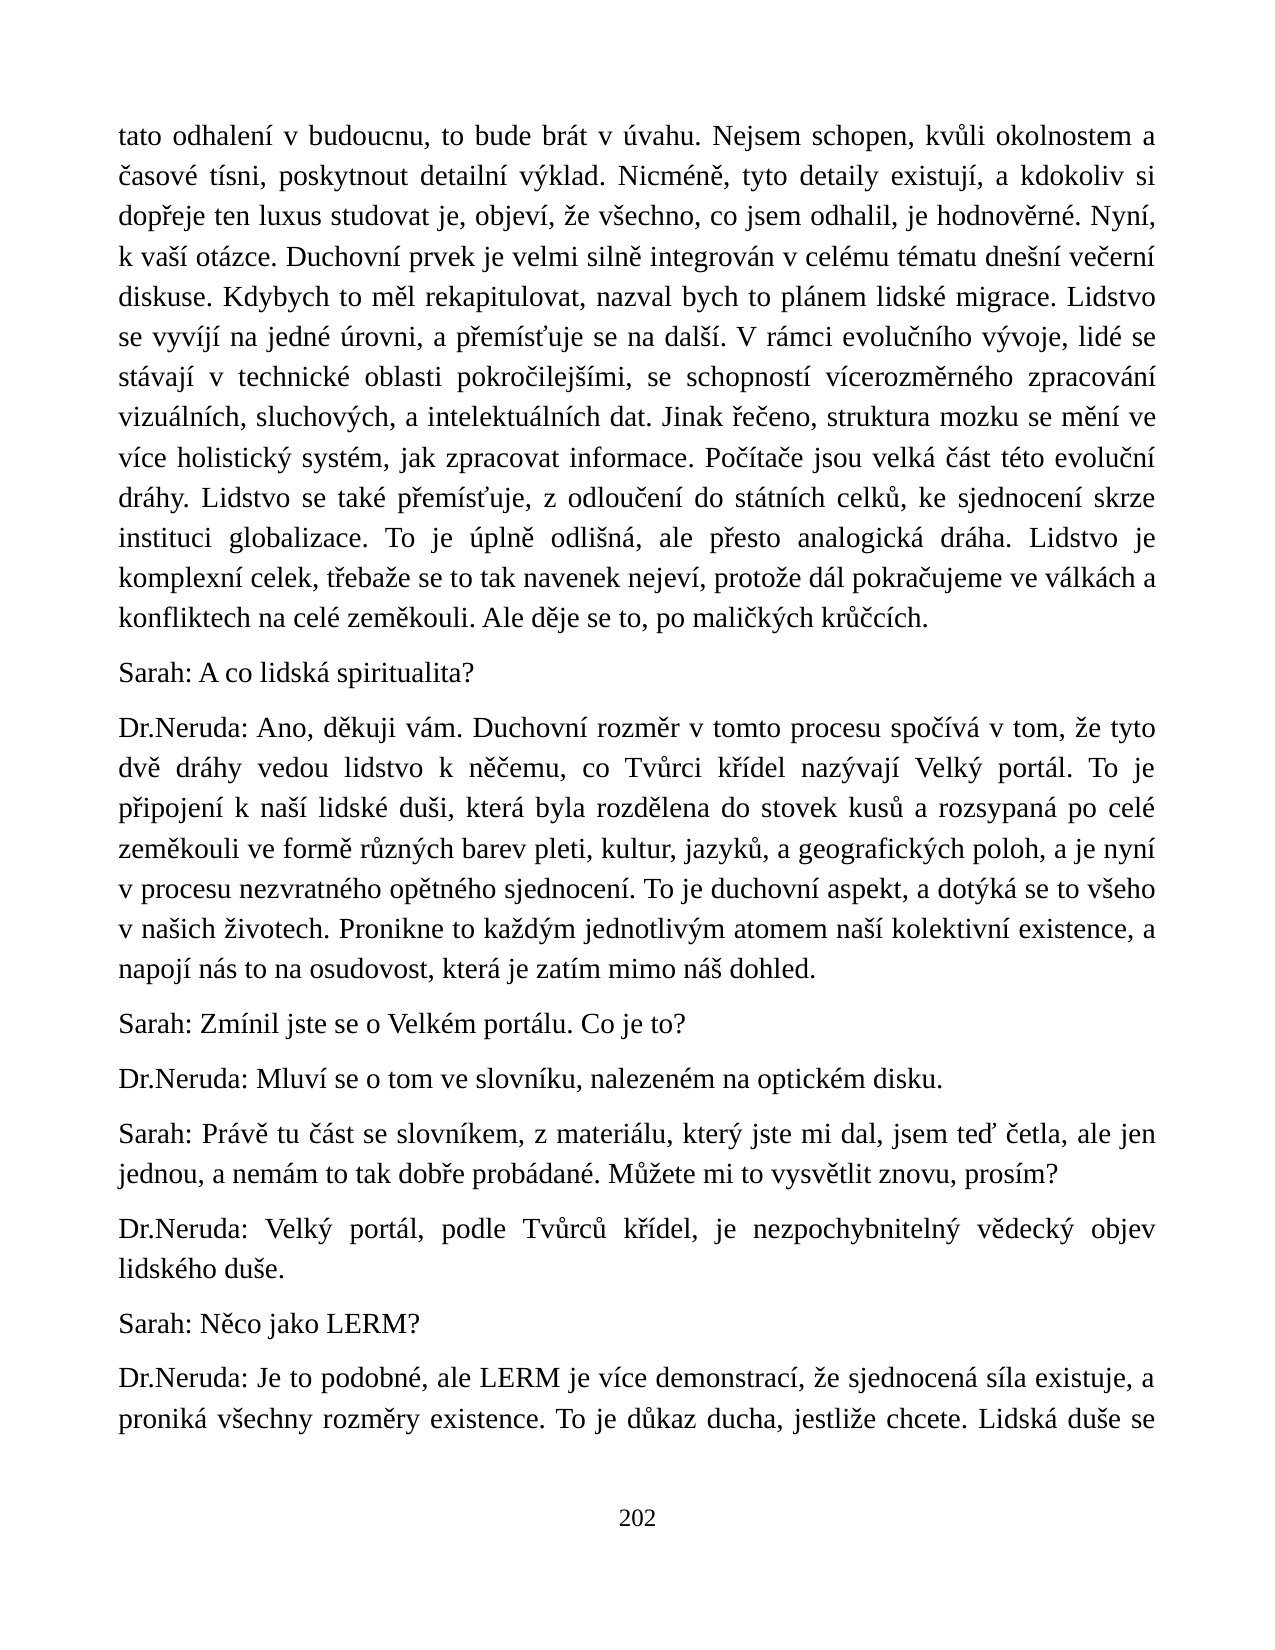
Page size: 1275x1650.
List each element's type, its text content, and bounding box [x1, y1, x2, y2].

text Dr.Neruda: Ano, děkuji vám. Duchovní rozměr v tomto procesu spočívá v tom, že tyto dvě dráhy vedou lidstvo k něčemu, co Tvůrci křídel nazývají Velký portál. To je připojení k naší lidské duši, která byla rozdělena do stovek kusů a rozsypaná po celé zeměkouli ve formě různých barev pleti, kultur, jazyků, a geografických poloh, a je nyní v procesu nezvratného opětného sjednocení. To je duchovní aspekt, a dotýká se to všeho v našich životech. Pronikne to každým jednotlivým atomem naší kolektivní existence, a napojí nás to na osudovost, která je zatím mimo náš dohled. [118, 710, 1157, 985]
text tato odhalení v budoucnu, to bude brát v úvahu. Nejsem schopen, kvůli okolnostem a časové tísni, poskytnout detailní výklad. Nicméně, tyto detaily existují, a kdokoliv si dopřeje ten luxus studovat je, objeví, že všechno, co jsem odhalil, je hodnověrné. Nyní, k vaší otázce. Duchovní prvek je velmi silně integrován v celému tématu dnešní večerní diskuse. Kdybych to měl rekapitulovat, nazval bych to plánem lidské migrace. Lidstvo se vyvíjí na jedné úrovni, a přemísťuje se na další. V rámci evolučního vývoje, lidé se stávají v technické oblasti pokročilejšími, se schopností vícerozměrného zpracování vizuálních, sluchových, a intelektuálních dat. Jinak řečeno, struktura mozku se mění ve více holistický systém, jak zpracovat informace. Počítače jsou velká část této evoluční dráhy. Lidstvo se také přemísťuje, z odloučení do státních celků, ke sjednocení skrze instituci globalizace. To je úplně odlišná, ale přesto analogická dráha. Lidstvo je komplexní celek, třebaže se to tak navenek nejeví, protože dál pokračujeme ve válkách a konfliktech na celé zeměkouli. Ale děje se to, po maličkých krůčcích. [118, 118, 1157, 634]
text Dr.Neruda: Je to podobné, ale LERM je více demonstrací, že sjednocená síla existuje, a proniká všechny rozměry existence. To je důkaz ducha, jestliže chcete. Lidská duše se [118, 1361, 1157, 1434]
text Sarah: Zmínil jste se o Velkém portálu. Co je to? [118, 1006, 1157, 1040]
text Sarah: Něco jako LERM? [118, 1306, 1157, 1339]
text Sarah: Právě tu část se slovníkem, z materiálu, který jste mi dal, jsem teď četla, ale jen jednou, a nemám to tak dobře probádané. Můžete mi to vysvětlit znovu, prosím? [118, 1116, 1157, 1189]
text Sarah: A co lidská spiritualita? [118, 655, 1157, 689]
text Dr.Neruda: Mluví se o tom ve slovníku, nalezeném na optickém disku. [118, 1061, 1157, 1094]
text Dr.Neruda: Velký portál, podle Tvůrců křídel, je nezpochybnitelný vědecký objev lidského duše. [118, 1211, 1157, 1284]
